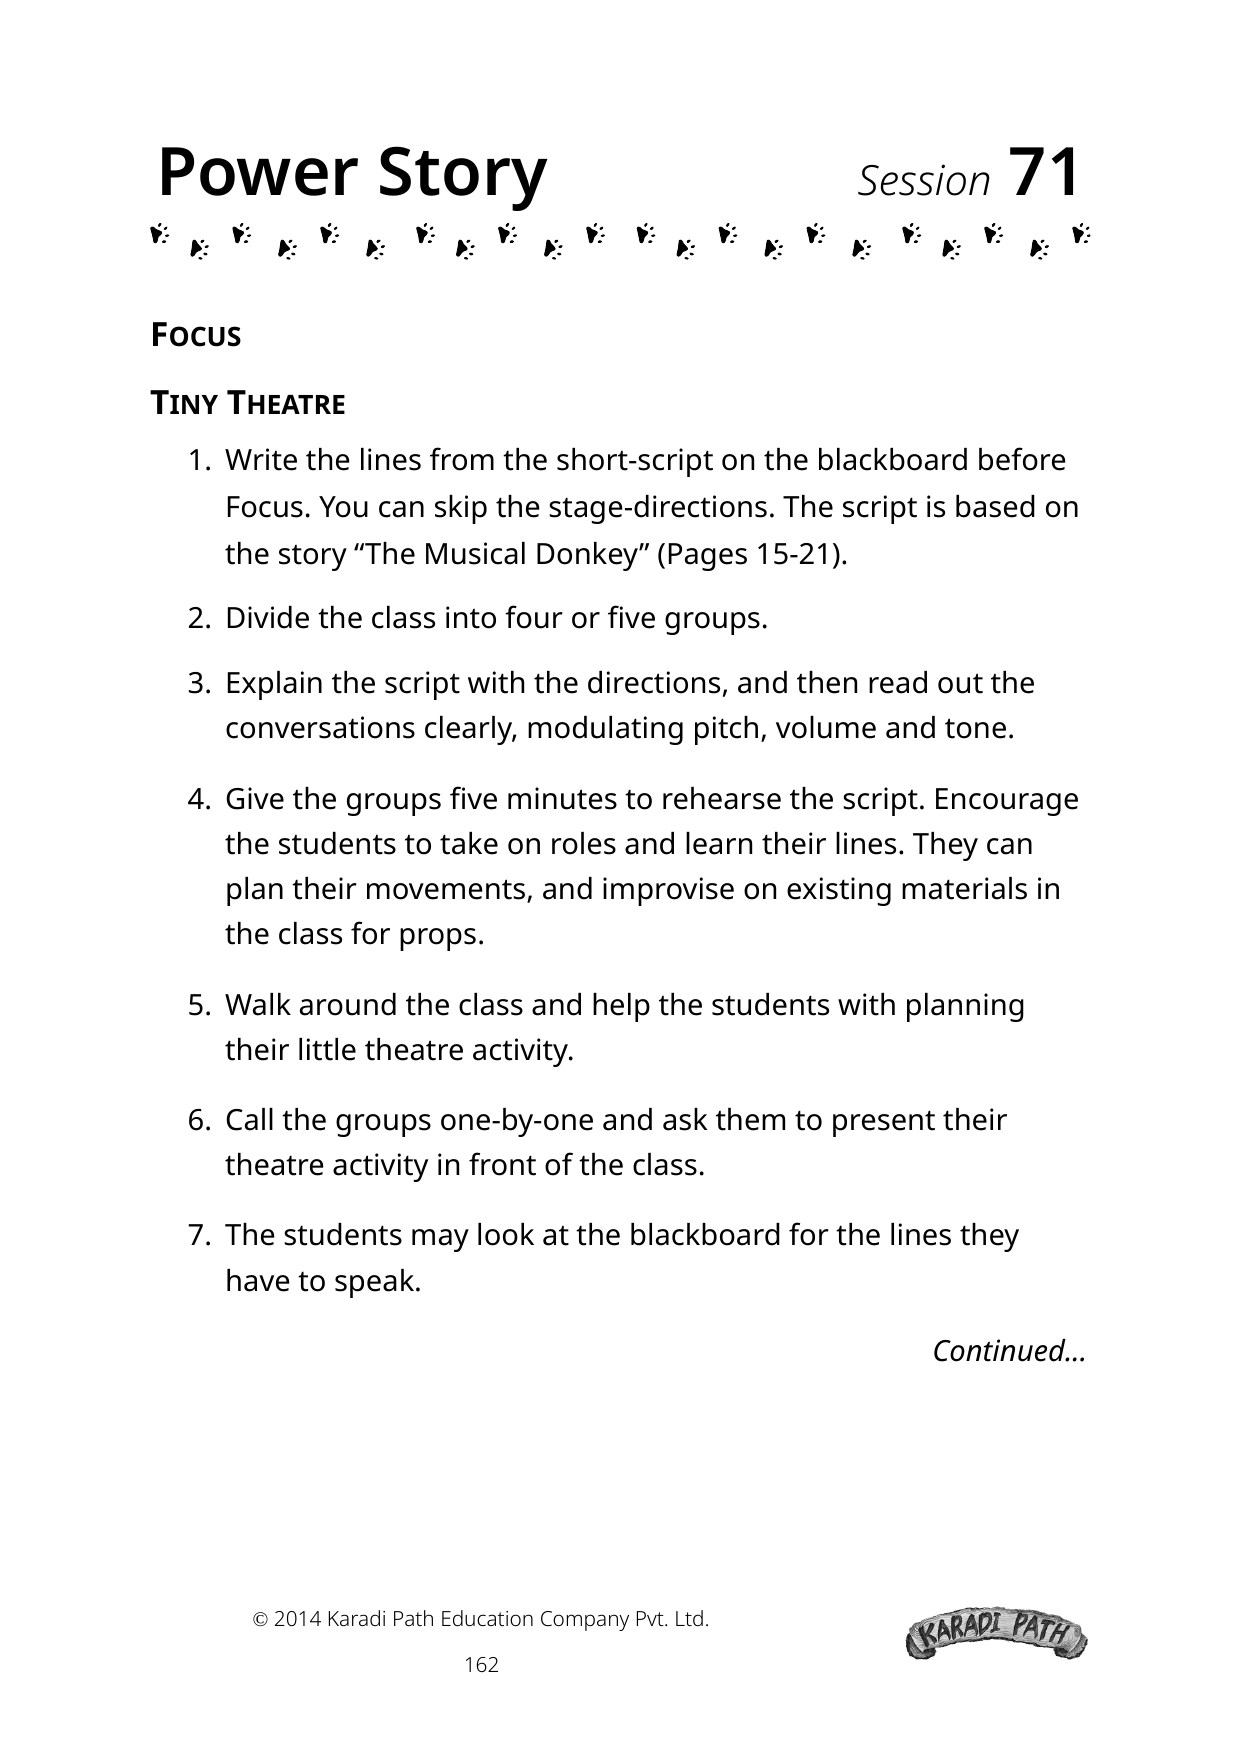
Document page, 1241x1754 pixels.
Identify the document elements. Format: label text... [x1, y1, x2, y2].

table_header [809, 265, 1091, 288]
list Write the lines from the short-script on the blackboard before Focus. You can skip the stage-directions. The script is based on the story “The Musical Donkey” (Pages 15-21). [187, 439, 1091, 573]
list Continued... [187, 1330, 1091, 1370]
picture [903, 1604, 1091, 1663]
table_header Session 71 [809, 119, 1091, 223]
list Walk around the class and help the students with planning their little theatre activity. [187, 984, 1091, 1069]
list Divide the class into four or five groups. [187, 598, 1091, 637]
picture [150, 223, 1091, 265]
list Give the groups five minutes to rehearse the script. Encourage the students to take on roles and learn their lines. They can plan their movements, and improvise on existing materials in the class for props. [187, 778, 1091, 953]
list Call the groups one-by-one and ask them to present their theatre activity in front of the class. [187, 1099, 1091, 1184]
table_header Power Story [150, 119, 809, 223]
subtitle Focus [150, 311, 1091, 356]
list The students may look at the blackboard for the lines they have to speak. [187, 1214, 1091, 1299]
table_header [150, 265, 809, 288]
subtitle Tiny Theatre [150, 379, 1091, 424]
list Explain the script with the directions, and then read out the conversations clearly, modulating pitch, volume and tone. [187, 662, 1091, 747]
